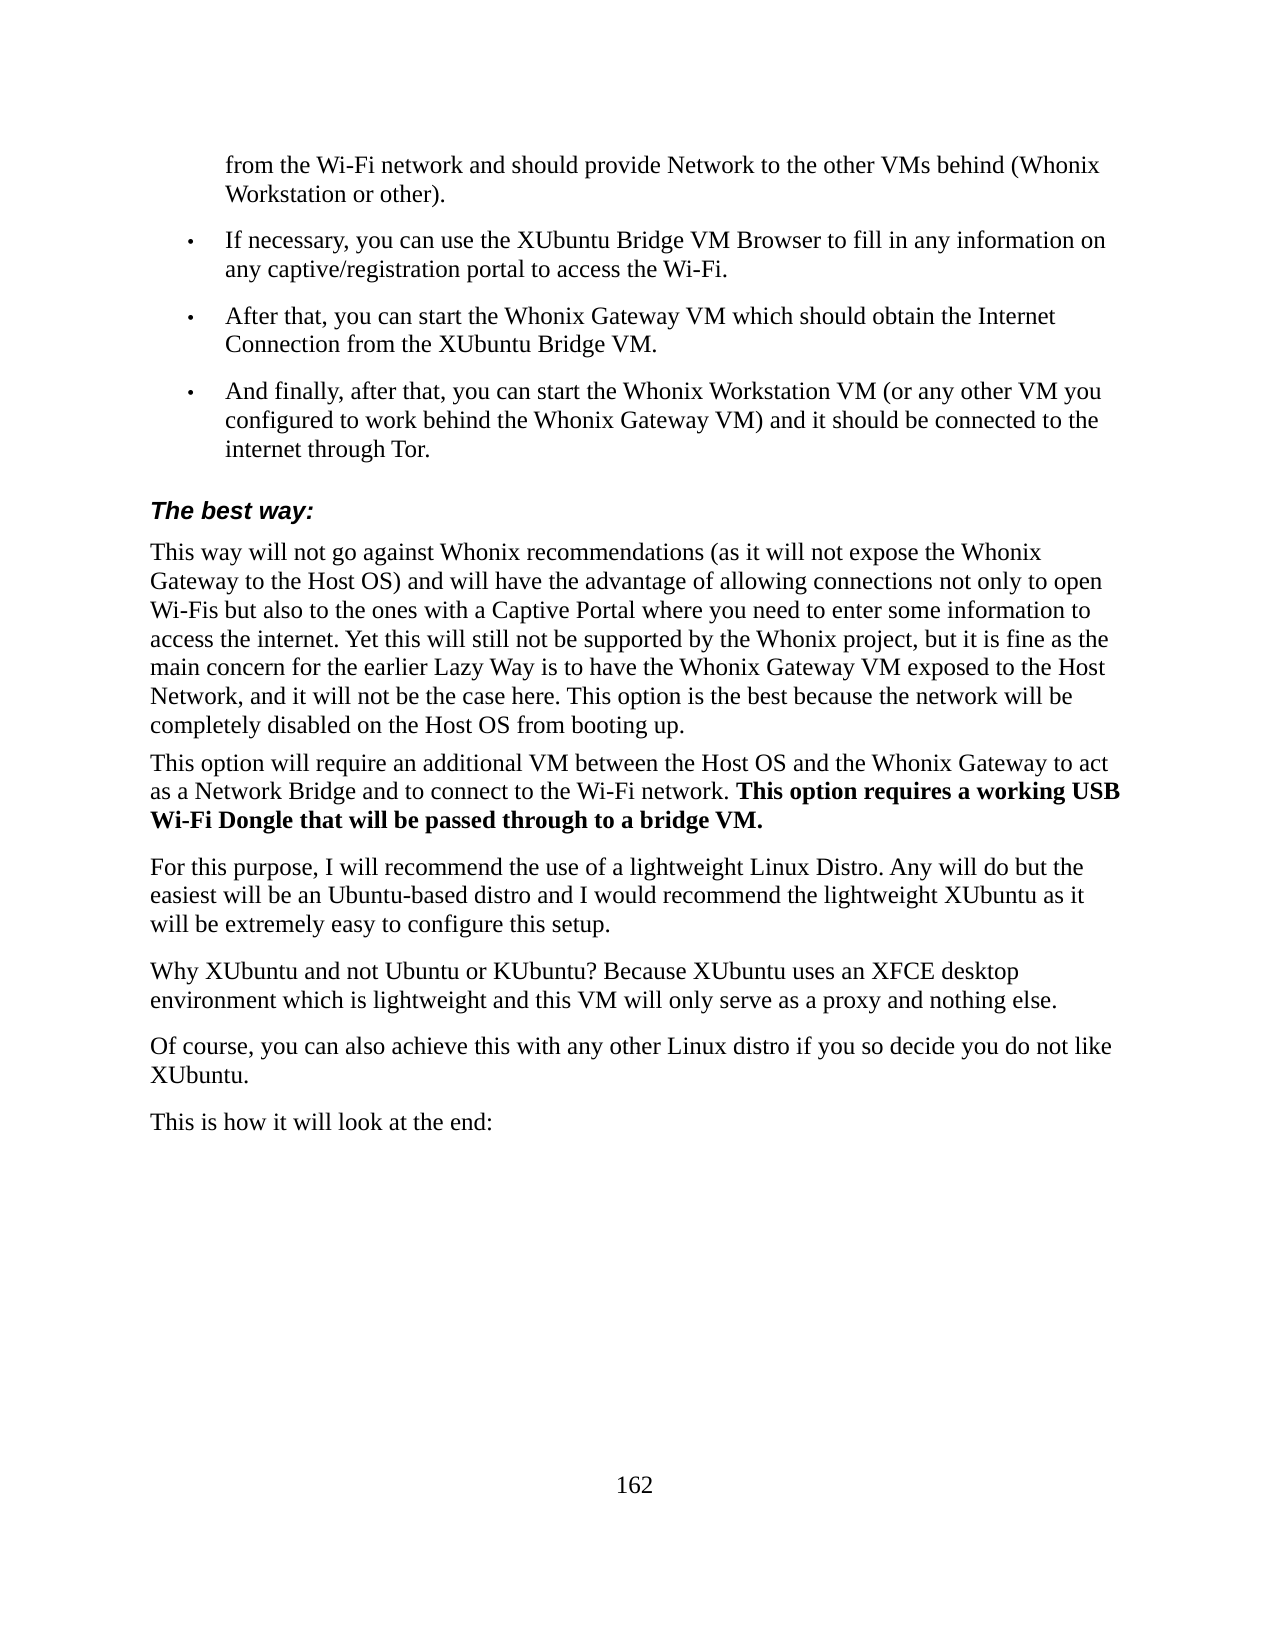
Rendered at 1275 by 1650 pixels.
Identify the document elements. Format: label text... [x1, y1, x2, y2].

subtitle The best way: [150, 496, 1125, 525]
list from the Wi-Fi network and should provide Network to the other VMs behind (Whonix Workstation or other). [187, 150, 1125, 207]
list If necessary, you can use the XUbuntu Bridge VM Browser to fill in any information on any captive/registration portal to access the Wi-Fi. [187, 225, 1125, 283]
list And finally, after that, you can start the Whonix Workstation VM (or any other VM you configured to work behind the Whonix Gateway VM) and it should be connected to the internet through Tor. [187, 376, 1125, 462]
text This is how it will look at the end: [150, 1107, 1125, 1136]
list After that, you can start the Whonix Gateway VM which should obtain the Internet Connection from the XUbuntu Bridge VM. [187, 301, 1125, 358]
text This way will not go against Whonix recommendations (as it will not expose the Whonix Gateway to the Host OS) and will have the advantage of allowing connections not only to open Wi-Fis but also to the ones with a Captive Portal where you need to enter some information to access the internet. Yet this will still not be supported by the Whonix project, but it is fine as the main concern for the earlier Lazy Way is to have the Whonix Gateway VM exposed to the Host Network, and it will not be the case here. This option is the best because the network will be completely disabled on the Host OS from booting up. [150, 537, 1125, 739]
text This option will require an additional VM between the Host OS and the Whonix Gateway to act as a Network Bridge and to connect to the Wi-Fi network. This option requires a working USB Wi-Fi Dongle that will be passed through to a bridge VM. [150, 748, 1125, 834]
text Why XUbuntu and not Ubuntu or KUbuntu? Because XUbuntu uses an XFCE desktop environment which is lightweight and this VM will only serve as a proxy and nothing else. [150, 956, 1125, 1013]
text Of course, you can also achieve this with any other Linux distro if you so decide you do not like XUbuntu. [150, 1031, 1125, 1089]
text For this purpose, I will recommend the use of a lightweight Linux Distro. Any will do but the easiest will be an Ubuntu-based distro and I would recommend the lightweight XUbuntu as it will be extremely easy to configure this setup. [150, 852, 1125, 938]
